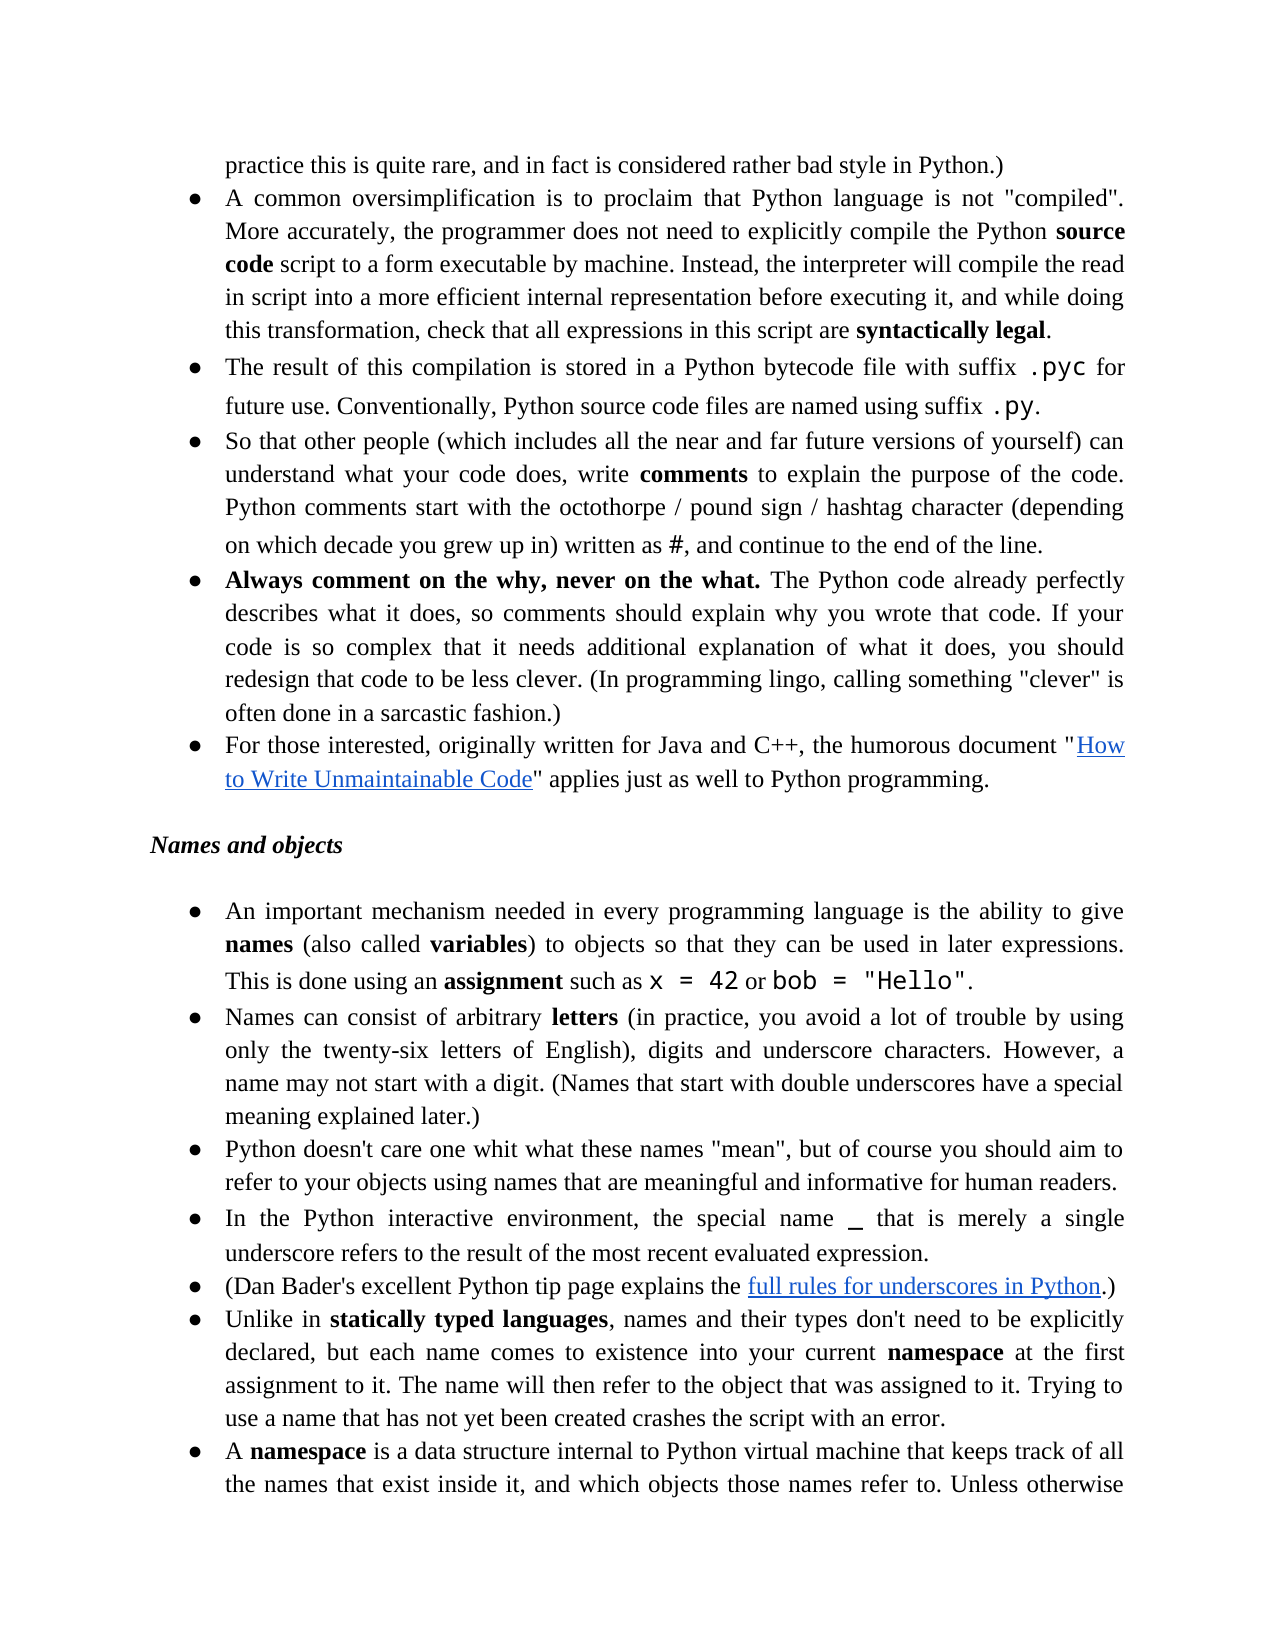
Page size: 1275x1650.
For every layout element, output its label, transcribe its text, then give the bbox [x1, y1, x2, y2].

list A namespace is a data structure internal to Python virtual machine that keeps track of all the names that exist inside it, and which objects those names refer to. Unless otherwise [187, 1436, 1125, 1498]
list An important mechanism needed in every programming language is the ability to give names (also called variables) to objects so that they can be used in later expressions. This is done using an assignment such as x = 42 or bob = "Hello". [187, 896, 1125, 997]
list In the Python interactive environment, the special name _ that is merely a single underscore refers to the result of the most recent evaluated expression. [187, 1200, 1125, 1267]
list For those interested, originally written for Java and C++, the humorous document "How to Write Unmaintainable Code" applies just as well to Python programming. [187, 731, 1125, 792]
text Names and objects [150, 830, 1125, 858]
list (Dan Bader's excellent Python tip page explains the full rules for underscores in Python.) [187, 1271, 1125, 1300]
list So that other people (which includes all the near and far future versions of yourself) can understand what your code does, write comments to explain the purpose of the code. Python comments start with the octothorpe / pound sign / hashtag character (depending on which decade you grew up in) written as #, and continue to the end of the line. [187, 426, 1125, 560]
list Unlike in statically typed languages, names and their types don't need to be explicitly declared, but each name comes to existence into your current namespace at the first assignment to it. The name will then refer to the object that was assigned to it. Trying to use a name that has not yet been created crashes the script with an error. [187, 1304, 1125, 1432]
list Python doesn't care one whit what these names "mean", but of course you should aim to refer to your objects using names that are meaningful and informative for human readers. [187, 1134, 1125, 1196]
list Always comment on the why, never on the what. The Python code already perfectly describes what it does, so comments should explain why you wrote that code. If your code is so complex that it needs additional explanation of what it does, you should redesign that code to be less clever. (In programming lingo, calling something "clever" is often done in a sarcastic fashion.) [187, 566, 1125, 726]
list A common oversimplification is to proclaim that Python language is not "compiled". More accurately, the programmer does not need to explicitly compile the Python source code script to a form executable by machine. Instead, the interpreter will compile the read in script into a more efficient internal representation before executing it, and while doing this transformation, check that all expressions in this script are syntactically legal. [187, 183, 1125, 344]
list The result of this compilation is stored in a Python bytecode file with suffix .pyc for future use. Conventionally, Python source code files are named using suffix .py. [187, 348, 1125, 421]
list Names can consist of arbitrary letters (in practice, you avoid a lot of trouble by using only the twenty-six letters of English), digits and underscore characters. However, a name may not start with a digit. (Names that start with double underscores have a special meaning explained later.) [187, 1002, 1125, 1129]
list practice this is quite rare, and in fact is considered rather bad style in Python.) [187, 150, 1125, 179]
